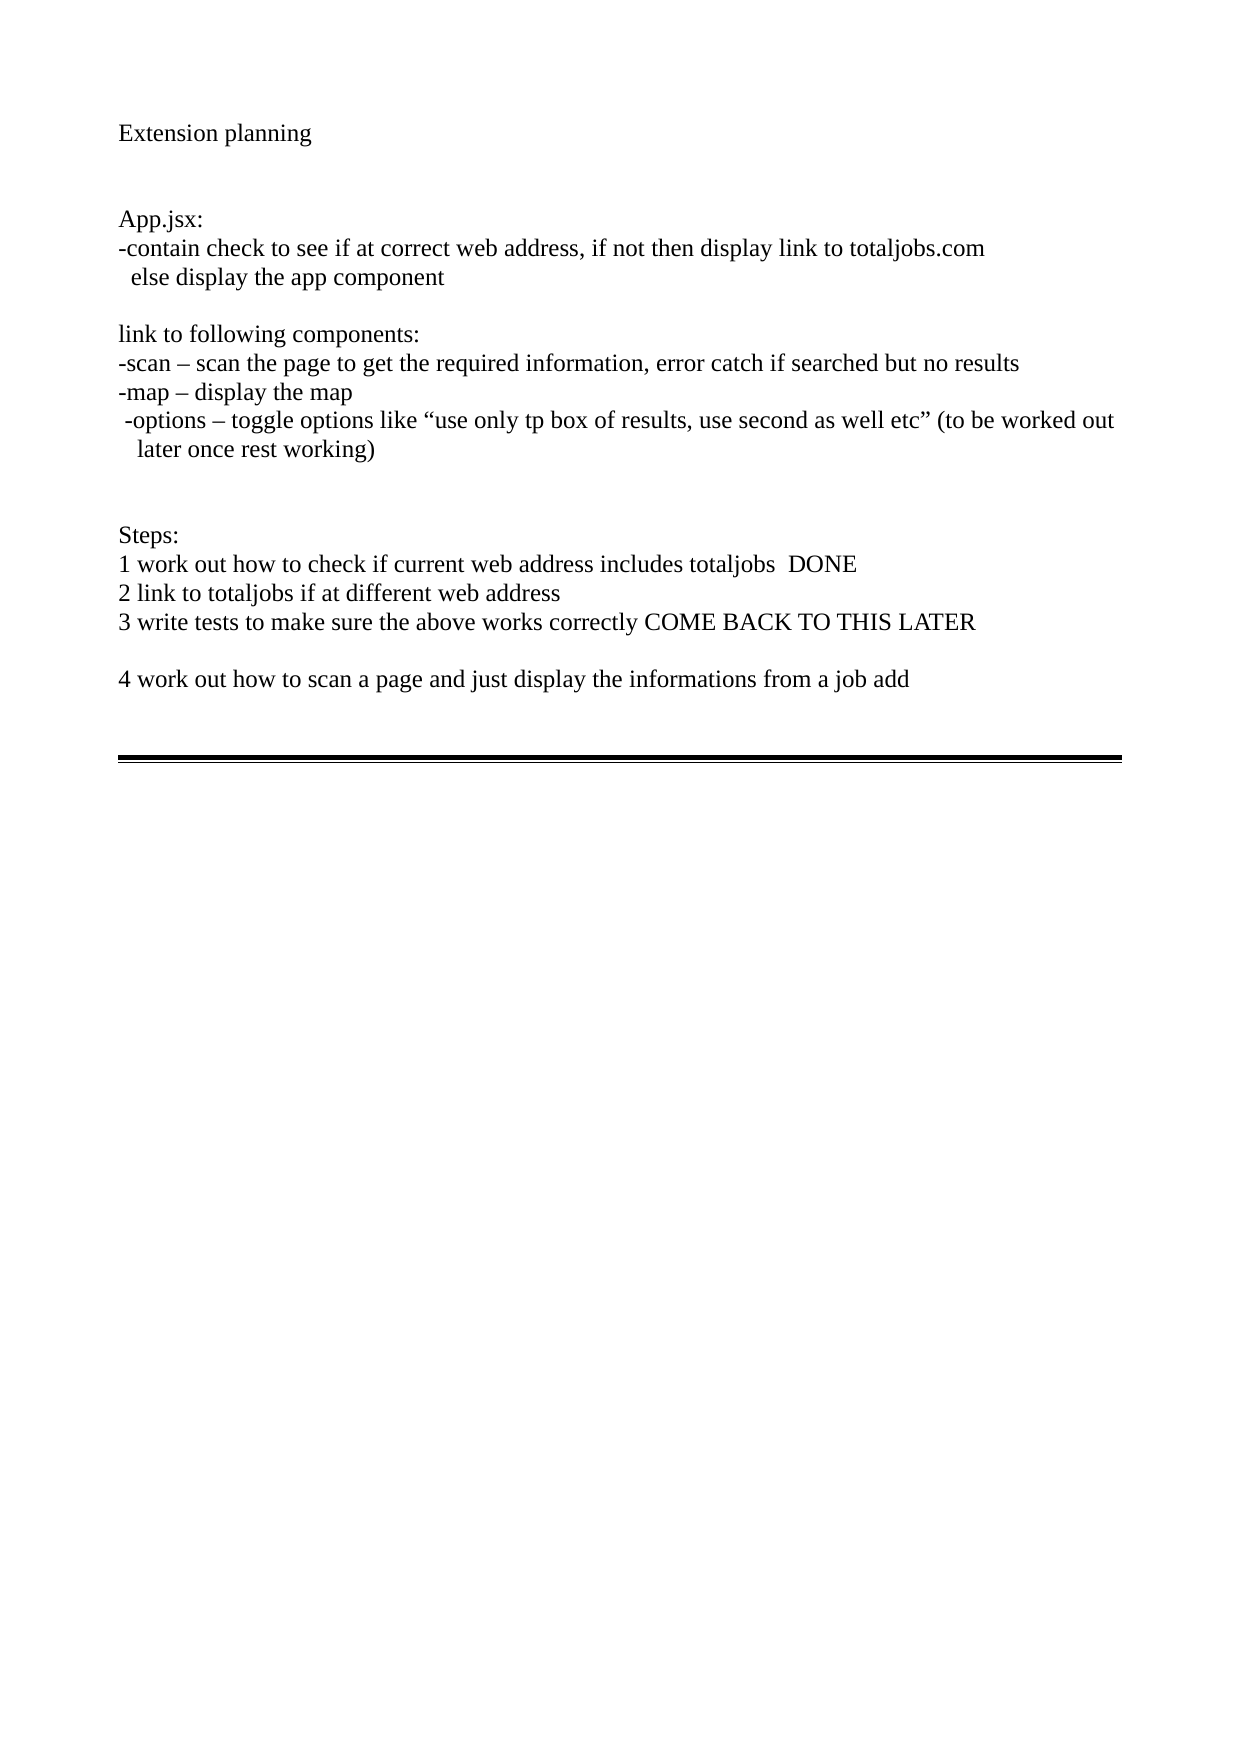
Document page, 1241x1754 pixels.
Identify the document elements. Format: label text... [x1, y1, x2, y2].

text 3 write tests to make sure the above works correctly COME BACK TO THIS LATER [118, 607, 1122, 636]
text later once rest working) [118, 434, 1122, 463]
text -contain check to see if at correct web address, if not then display link to totaljobs.com [118, 233, 1122, 262]
text else display the app component [118, 262, 1122, 291]
text -options – toggle options like “use only tp box of results, use second as well etc” (to be worked out [118, 406, 1122, 434]
text 1 work out how to check if current web address includes totaljobs DONE [118, 549, 1122, 578]
text 2 link to totaljobs if at different web address [118, 578, 1122, 607]
text 4 work out how to scan a page and just display the informations from a job add [118, 664, 1122, 693]
text -scan – scan the page to get the required information, error catch if searched but no results [118, 348, 1122, 377]
text link to following components: [118, 319, 1122, 348]
text Steps: [118, 521, 1122, 549]
text Extension planning [118, 118, 1122, 147]
text App.jsx: [118, 204, 1122, 233]
text -map – display the map [118, 377, 1122, 406]
